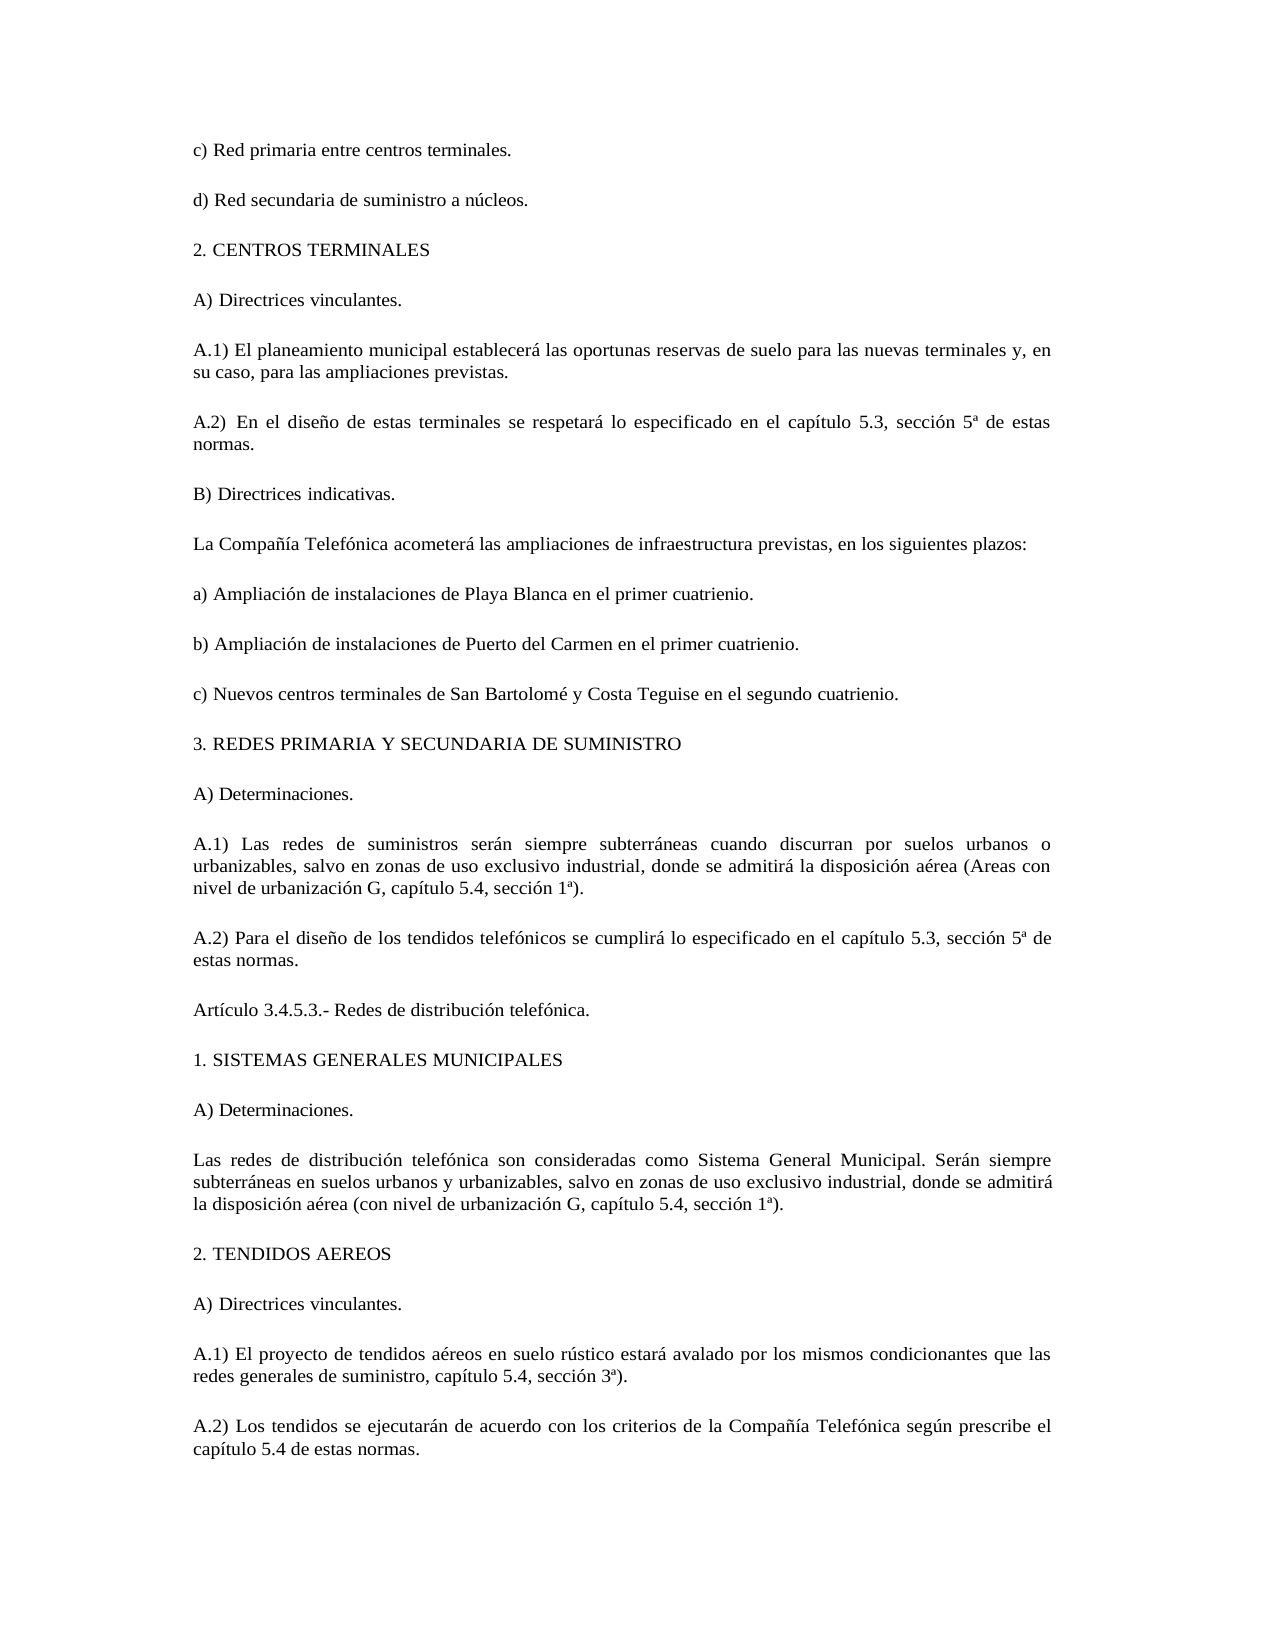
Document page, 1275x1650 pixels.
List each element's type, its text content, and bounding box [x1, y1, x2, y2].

text Las redes de distribución telefónica son consideradas como Sistema General Municipal. Serán siempre subterráneas en suelos urbanos y urbanizables, salvo en zonas de uso exclusivo industrial, donde se admitirá la disposición aérea (con nivel de urbanización G, capítulo 5.4, sección 1ª). [193, 1149, 1053, 1215]
list SISTEMAS GENERALES MUNICIPALES [193, 1049, 1096, 1070]
list CENTROS TERMINALES [193, 239, 1096, 260]
list TENDIDOS AEREOS [193, 1243, 1096, 1265]
list Directrices vinculantes. [193, 289, 1096, 310]
list Directrices vinculantes. [193, 1293, 1096, 1315]
list Ampliación de instalaciones de Puerto del Carmen en el primer cuatrienio. [193, 633, 1096, 654]
list Nuevos centros terminales de San Bartolomé y Costa Teguise en el segundo cuatrienio. [193, 682, 1096, 704]
list Las redes de suministros serán siempre subterráneas cuando discurran por suelos urbanos o urbanizables, salvo en zonas de uso exclusivo industrial, donde se admitirá la disposición aérea (Areas con nivel de urbanización G, capítulo 5.4, sección 1ª). [193, 833, 1053, 899]
list Para el diseño de los tendidos telefónicos se cumplirá lo especificado en el capítulo 5.3, sección 5ª de estas normas. [193, 927, 1053, 971]
list Determinaciones. [193, 783, 1096, 804]
text Artículo 3.4.5.3.- Redes de distribución telefónica. [193, 999, 1096, 1020]
list REDES PRIMARIA Y SECUNDARIA DE SUMINISTRO [193, 733, 1096, 754]
list Red primaria entre centros terminales. [193, 139, 1096, 160]
text La Compañía Telefónica acometerá las ampliaciones de infraestructura previstas, en los siguientes plazos: [193, 533, 1096, 554]
list Ampliación de instalaciones de Playa Blanca en el primer cuatrienio. [193, 583, 1096, 604]
list Determinaciones. [193, 1099, 1096, 1121]
list El proyecto de tendidos aéreos en suelo rústico estará avalado por los mismos condicionantes que las redes generales de suministro, capítulo 5.4, sección 3ª). [193, 1343, 1054, 1387]
list Directrices indicativas. [193, 483, 1096, 504]
list Los tendidos se ejecutarán de acuerdo con los criterios de la Compañía Telefónica según prescribe el capítulo 5.4 de estas normas. [193, 1415, 1053, 1459]
list En el diseño de estas terminales se respetará lo especificado en el capítulo 5.3, sección 5ª de estas normas. [193, 411, 1053, 454]
list El planeamiento municipal establecerá las oportunas reservas de suelo para las nuevas terminales y, en su caso, para las ampliaciones previstas. [193, 339, 1054, 382]
list Red secundaria de suministro a núcleos. [193, 188, 1096, 210]
